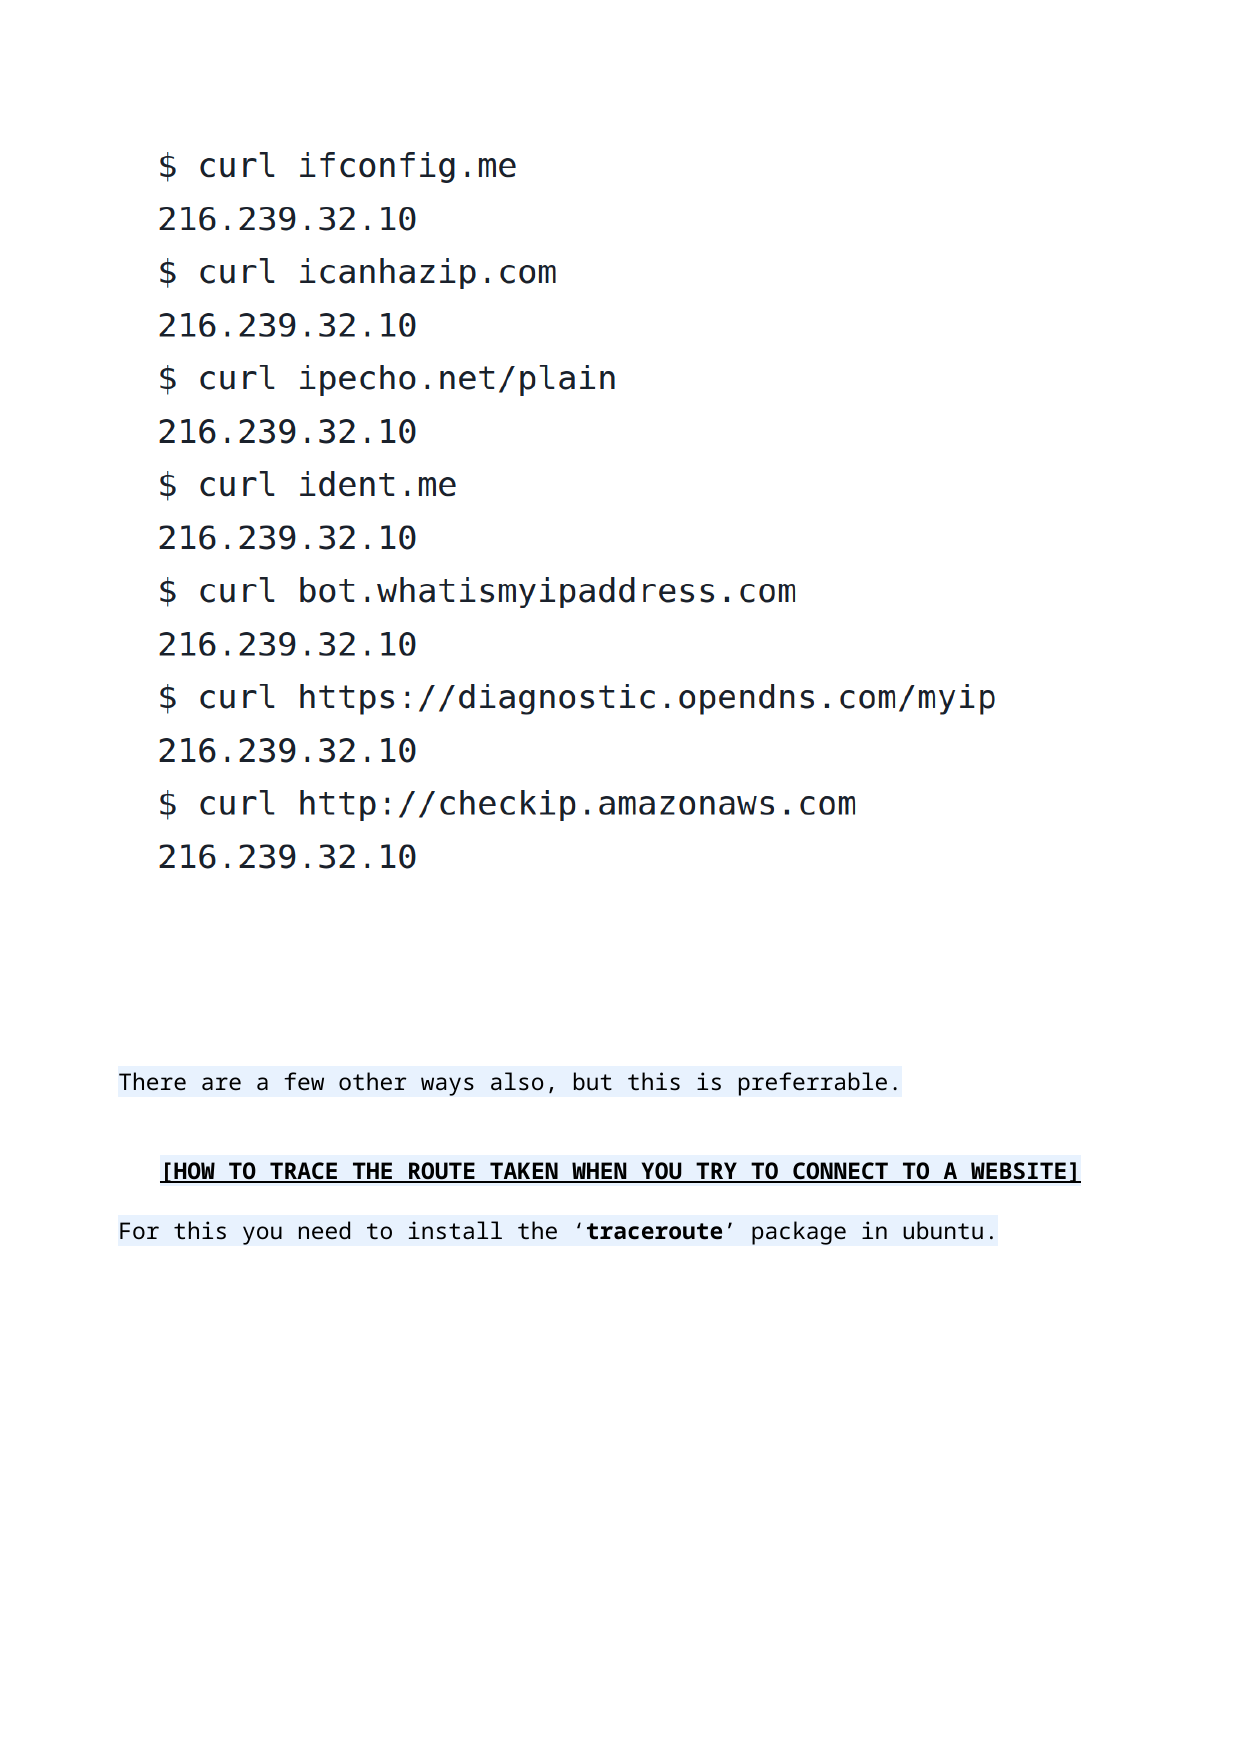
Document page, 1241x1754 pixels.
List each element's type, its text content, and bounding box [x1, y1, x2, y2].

text There are a few other ways also, but this is preferrable. [118, 1066, 1122, 1097]
text For this you need to install the ‘traceroute’ package in ubuntu. [118, 1214, 1122, 1246]
picture [118, 118, 1123, 894]
text [HOW TO TRACE THE ROUTE TAKEN WHEN YOU TRY TO CONNECT TO A WEBSITE] [118, 1154, 1122, 1186]
